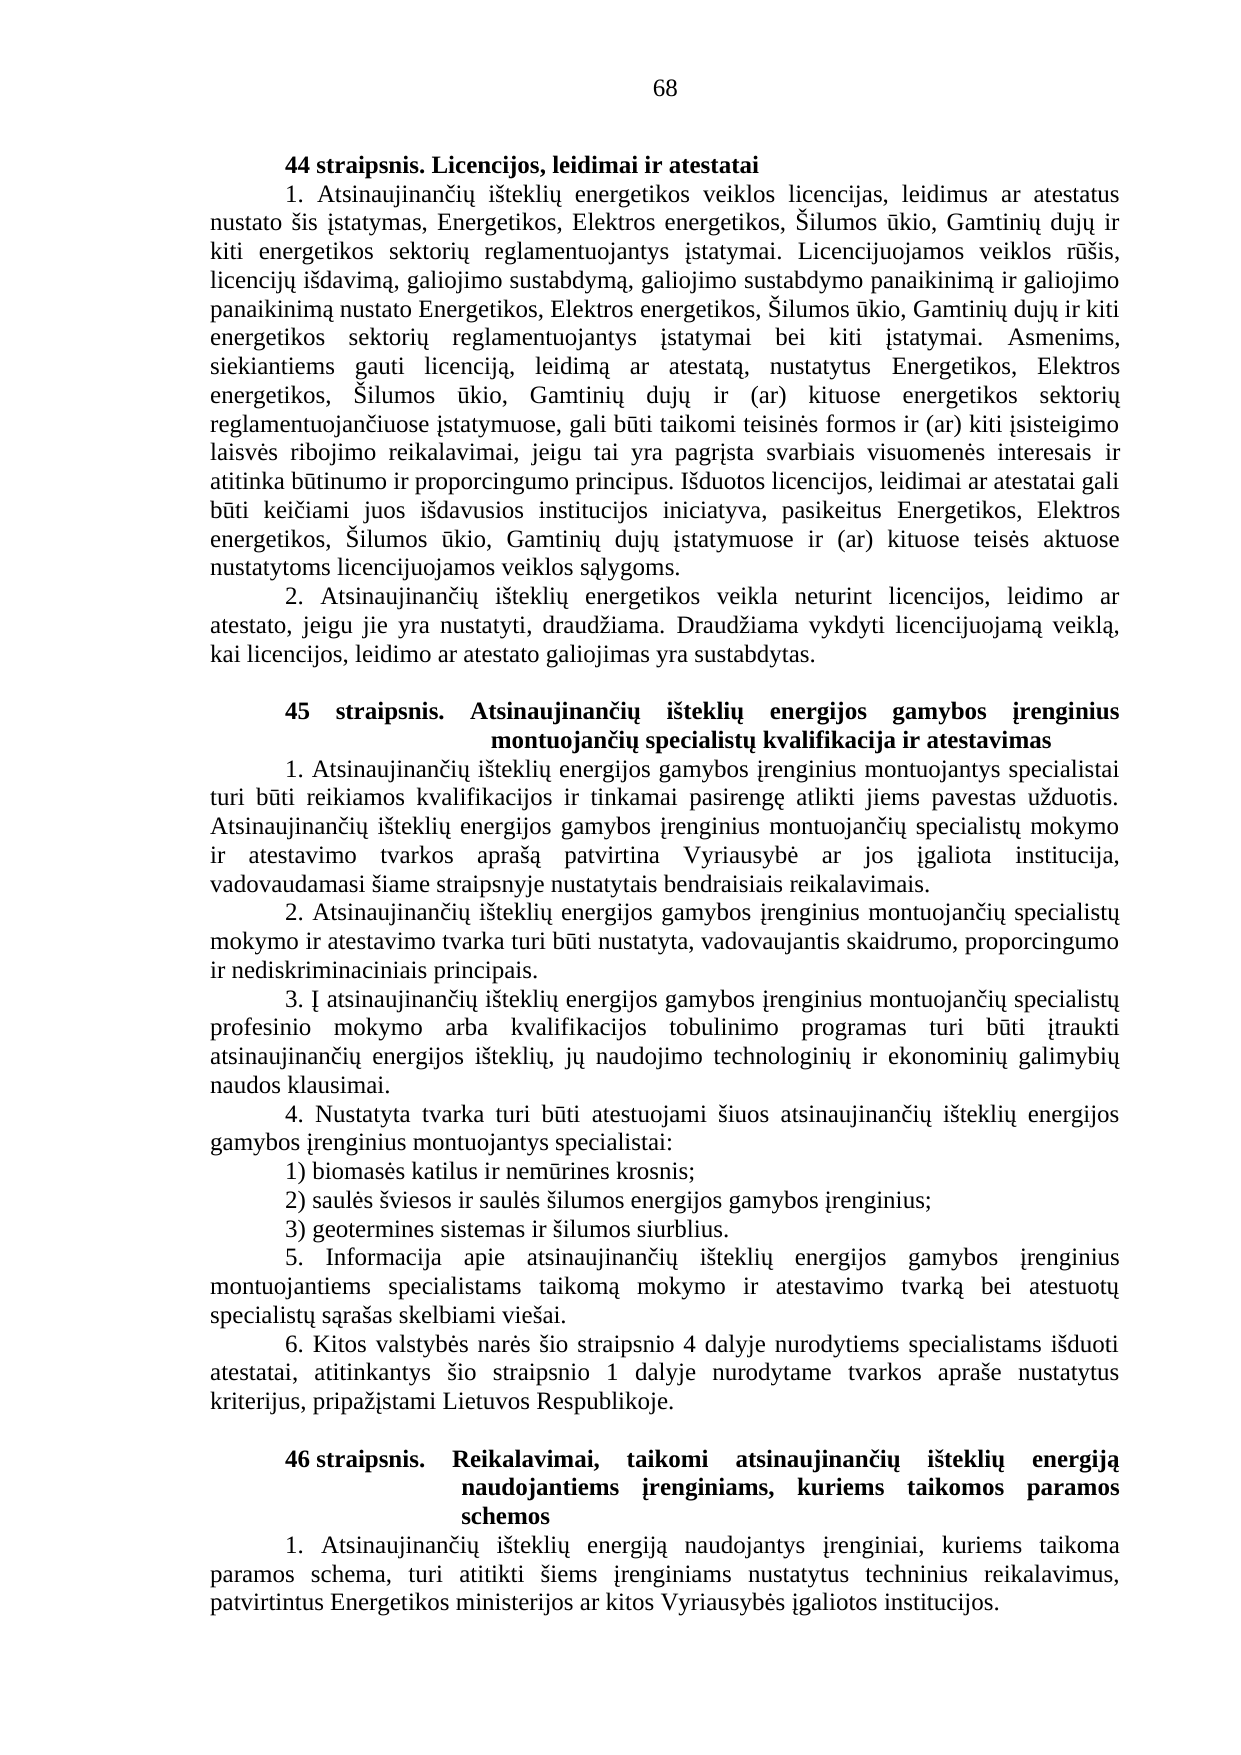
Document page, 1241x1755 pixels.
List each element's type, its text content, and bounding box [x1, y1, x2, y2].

text 1. Atsinaujinančių išteklių energetikos veiklos licencijas, leidimus ar atestatus nustato šis įstatymas, Energetikos, Elektros energetikos, Šilumos ūkio, Gamtinių dujų ir kiti energetikos sektorių reglamentuojantys įstatymai. Licencijuojamos veiklos rūšis, licencijų išdavimą, galiojimo sustabdymą, galiojimo sustabdymo panaikinimą ir galiojimo panaikinimą nustato Energetikos, Elektros energetikos, Šilumos ūkio, Gamtinių dujų ir kiti energetikos sektorių reglamentuojantys įstatymai bei kiti įstatymai. Asmenims, siekiantiems gauti licenciją, leidimą ar atestatą, nustatytus Energetikos, Elektros energetikos, Šilumos ūkio, Gamtinių dujų ir (ar) kituose energetikos sektorių reglamentuojančiuose įstatymuose, gali būti taikomi teisinės formos ir (ar) kiti įsisteigimo laisvės ribojimo reikalavimai, jeigu tai yra pagrįsta svarbiais visuomenės interesais ir atitinka būtinumo ir proporcingumo principus. Išduotos licencijos, leidimai ar atestatai gali būti keičiami juos išdavusios institucijos iniciatyva, pasikeitus Energetikos, Elektros energetikos, Šilumos ūkio, Gamtinių dujų įstatymuose ir (ar) kituose teisės aktuose nustatytoms licencijuojamos veiklos sąlygoms. [210, 179, 1120, 581]
text 45 straipsnis. Atsinaujinančių išteklių energijos gamybos įrenginius montuojančių specialistų kvalifikacija ir atestavimas [285, 696, 1120, 754]
text 4. Nustatyta tvarka turi būti atestuojami šiuos atsinaujinančių išteklių energijos gamybos įrenginius montuojantys specialistai: [210, 1099, 1120, 1156]
text 3. Į atsinaujinančių išteklių energijos gamybos įrenginius montuojančių specialistų profesinio mokymo arba kvalifikacijos tobulinimo programas turi būti įtraukti atsinaujinančių energijos išteklių, jų naudojimo technologinių ir ekonominių galimybių naudos klausimai. [210, 984, 1120, 1099]
text 2) saulės šviesos ir saulės šilumos energijos gamybos įrenginius; [210, 1185, 1120, 1214]
text 2. Atsinaujinančių išteklių energijos gamybos įrenginius montuojančių specialistų mokymo ir atestavimo tvarka turi būti nustatyta, vadovaujantis skaidrumo, proporcingumo ir nediskriminaciniais principais. [210, 897, 1120, 984]
text 1. Atsinaujinančių išteklių energiją naudojantys įrenginiai, kuriems taikoma paramos schema, turi atitikti šiems įrenginiams nustatytus techninius reikalavimus, patvirtintus Energetikos ministerijos ar kitos Vyriausybės įgaliotos institucijos. [210, 1530, 1120, 1616]
text 1. Atsinaujinančių išteklių energijos gamybos įrenginius montuojantys specialistai turi būti reikiamos kvalifikacijos ir tinkamai pasirengę atlikti jiems pavestas užduotis. Atsinaujinančių išteklių energijos gamybos įrenginius montuojančių specialistų mokymo ir atestavimo tvarkos aprašą patvirtina Vyriausybė ar jos įgaliota institucija, vadovaudamasi šiame straipsnyje nustatytais bendraisiais reikalavimais. [210, 754, 1120, 897]
text 2. Atsinaujinančių išteklių energetikos veikla neturint licencijos, leidimo ar atestato, jeigu jie yra nustatyti, draudžiama. Draudžiama vykdyti licencijuojamą veiklą, kai licencijos, leidimo ar atestato galiojimas yra sustabdytas. [210, 581, 1120, 667]
text 46 straipsnis. Reikalavimai, taikomi atsinaujinančių išteklių energiją naudojantiems įrenginiams, kuriems taikomos paramos schemos [285, 1444, 1120, 1530]
text 44 straipsnis. Licencijos, leidimai ir atestatai [210, 150, 1120, 179]
text 1) biomasės katilus ir nemūrines krosnis; [210, 1156, 1120, 1185]
text 6. Kitos valstybės narės šio straipsnio 4 dalyje nurodytiems specialistams išduoti atestatai, atitinkantys šio straipsnio 1 dalyje nurodytame tvarkos apraše nustatytus kriterijus, pripažįstami Lietuvos Respublikoje. [210, 1329, 1120, 1415]
text 3) geotermines sistemas ir šilumos siurblius. [210, 1214, 1120, 1242]
text 5. Informacija apie atsinaujinančių išteklių energijos gamybos įrenginius montuojantiems specialistams taikomą mokymo ir atestavimo tvarką bei atestuotų specialistų sąrašas skelbiami viešai. [210, 1242, 1120, 1329]
